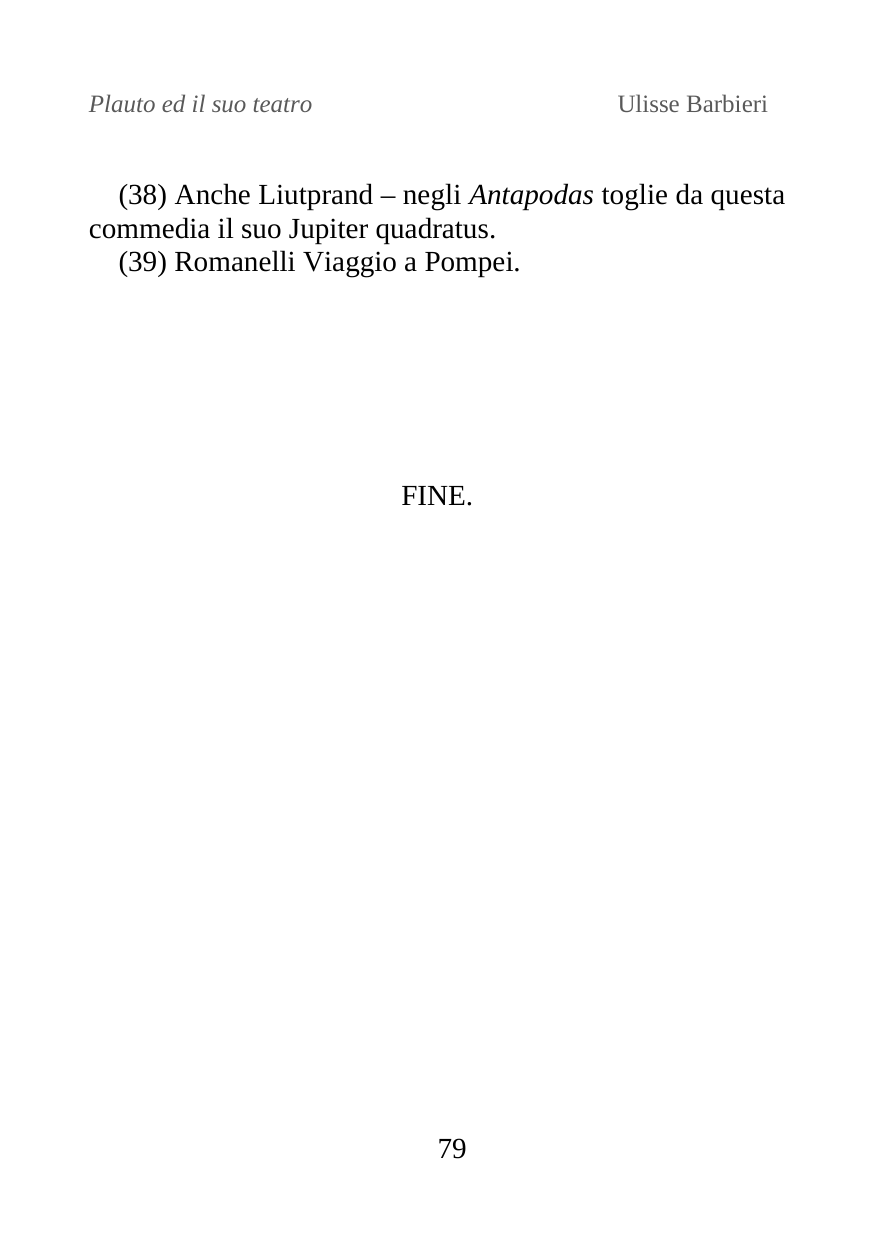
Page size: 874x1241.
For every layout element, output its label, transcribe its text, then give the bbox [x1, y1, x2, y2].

text FINE. [89, 478, 785, 511]
text (38) Anche Liutprand – negli Antapodas toglie da questa commedia il suo Jupiter quadratus. [89, 177, 785, 244]
text (39) Romanelli Viaggio a Pompei. [89, 244, 785, 278]
